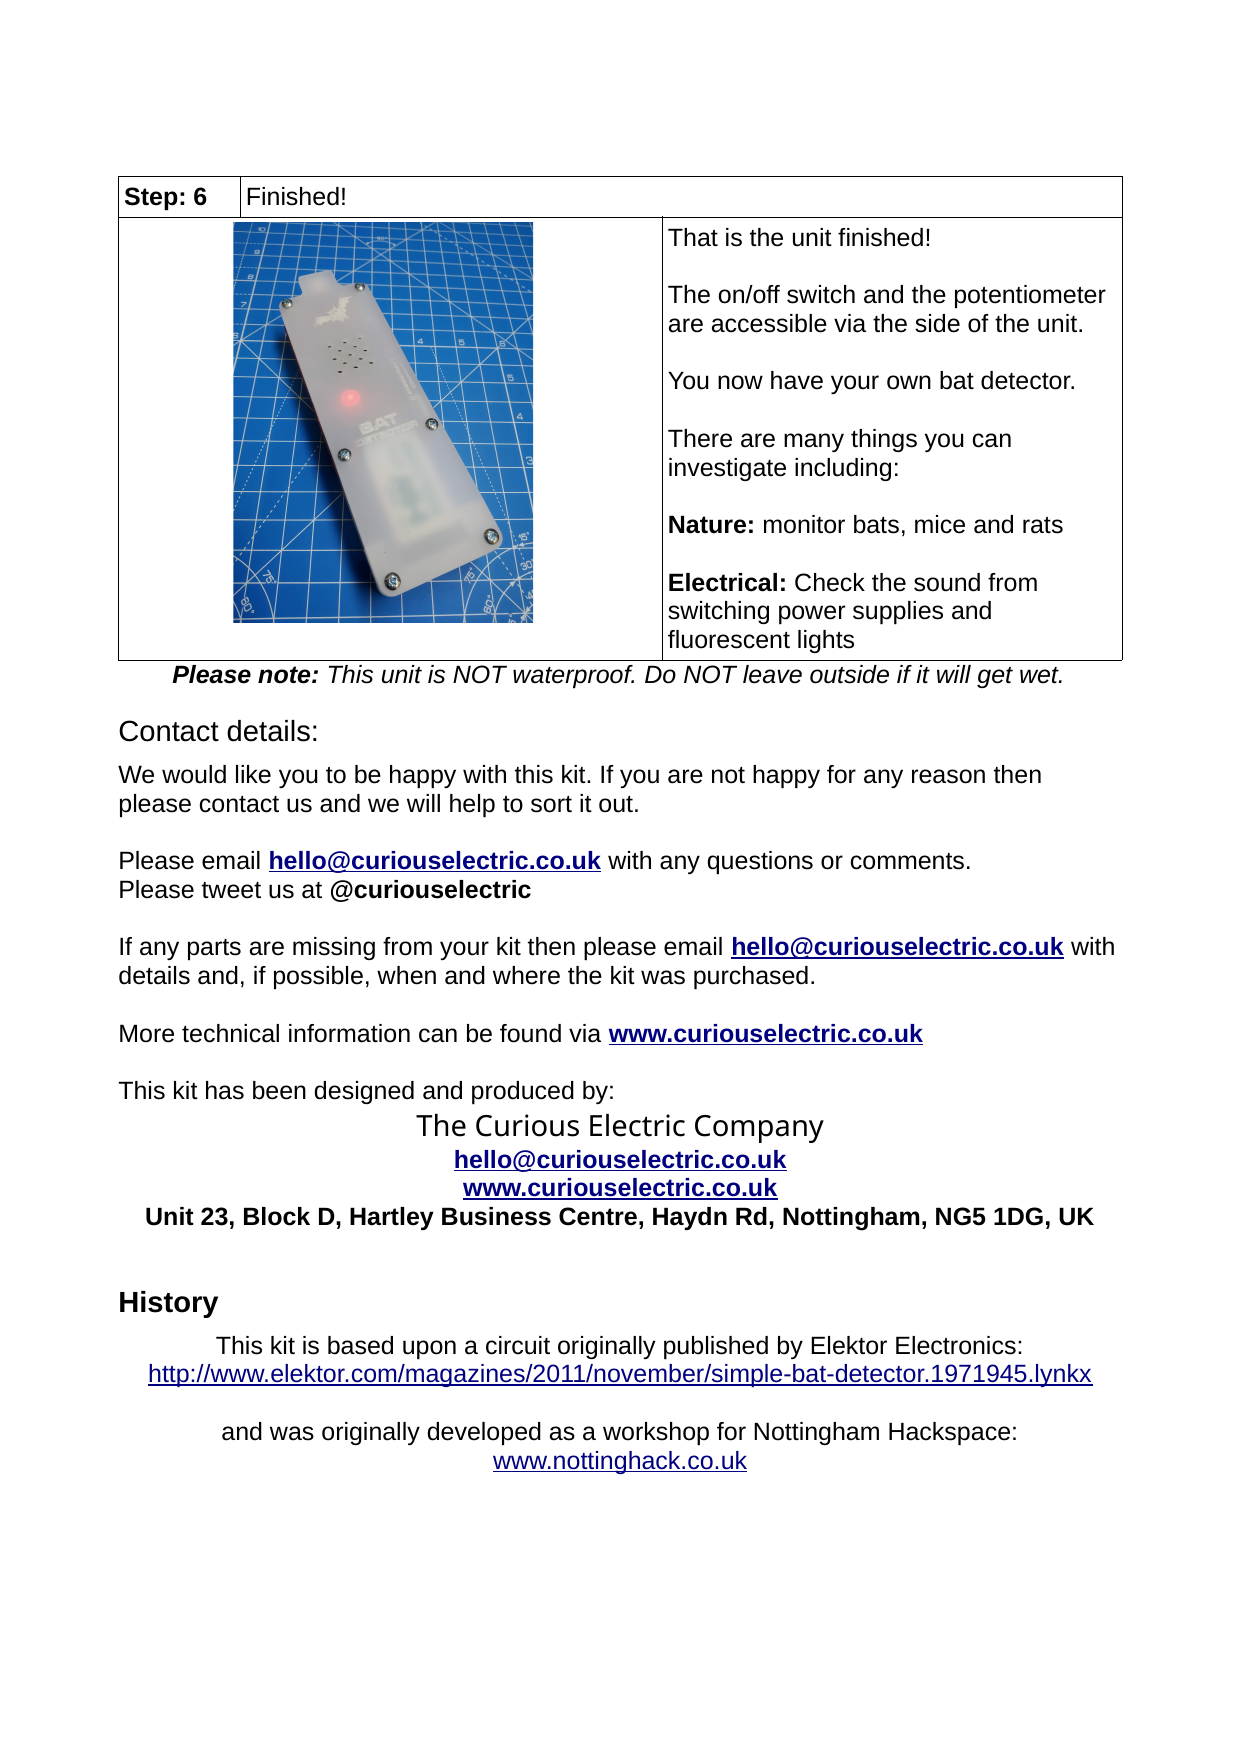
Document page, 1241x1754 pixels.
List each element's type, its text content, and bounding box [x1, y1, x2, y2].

text www.curiouselectric.co.uk [118, 1173, 1122, 1202]
subtitle History [118, 1284, 1122, 1318]
text The Curious Electric Company [118, 1105, 1122, 1144]
table_cell [119, 218, 662, 659]
text This kit has been designed and produced by: [118, 1076, 1122, 1105]
table_header Step: 6 [119, 177, 240, 216]
text Unit 23, Block D, Hartley Business Centre, Haydn Rd, Nottingham, NG5 1DG, UK [118, 1202, 1122, 1231]
text Please tweet us at @curiouselectric [118, 875, 1122, 904]
text hello@curiouselectric.co.uk [118, 1144, 1122, 1173]
subtitle Contact details: [118, 714, 1122, 747]
text Please email hello@curiouselectric.co.uk with any questions or comments. [118, 846, 1122, 875]
text If any parts are missing from your kit then please email hello@curiouselectric.co.uk with details and, if possible, when and where the kit was purchased. [118, 932, 1122, 990]
table_cell That is the unit finished! The on/off switch and the potentiometer are accessible via the side of the unit. You now have your own bat detector. There are many things you can investigate including: Nature: monitor bats, mice and rats Electrical: Check the sound from switching power supplies and fluorescent lights [663, 218, 1122, 659]
text and was originally developed as a workshop for Nottingham Hackspace: www.nottinghack.co.uk [118, 1417, 1122, 1474]
text More technical information can be found via www.curiouselectric.co.uk [118, 1019, 1122, 1047]
text Please note: This unit is NOT waterproof. Do NOT leave outside if it will get wet. [118, 661, 1122, 689]
table_header Finished! [241, 177, 1122, 216]
text We would like you to be happy with this kit. If you are not happy for any reason then please contact us and we will help to sort it out. [118, 760, 1122, 817]
text This kit is based upon a circuit originally published by Elektor Electronics: http://www.elektor.com/magazines/2011/november/simple-bat-detector.1971945.lynkx [118, 1331, 1122, 1388]
